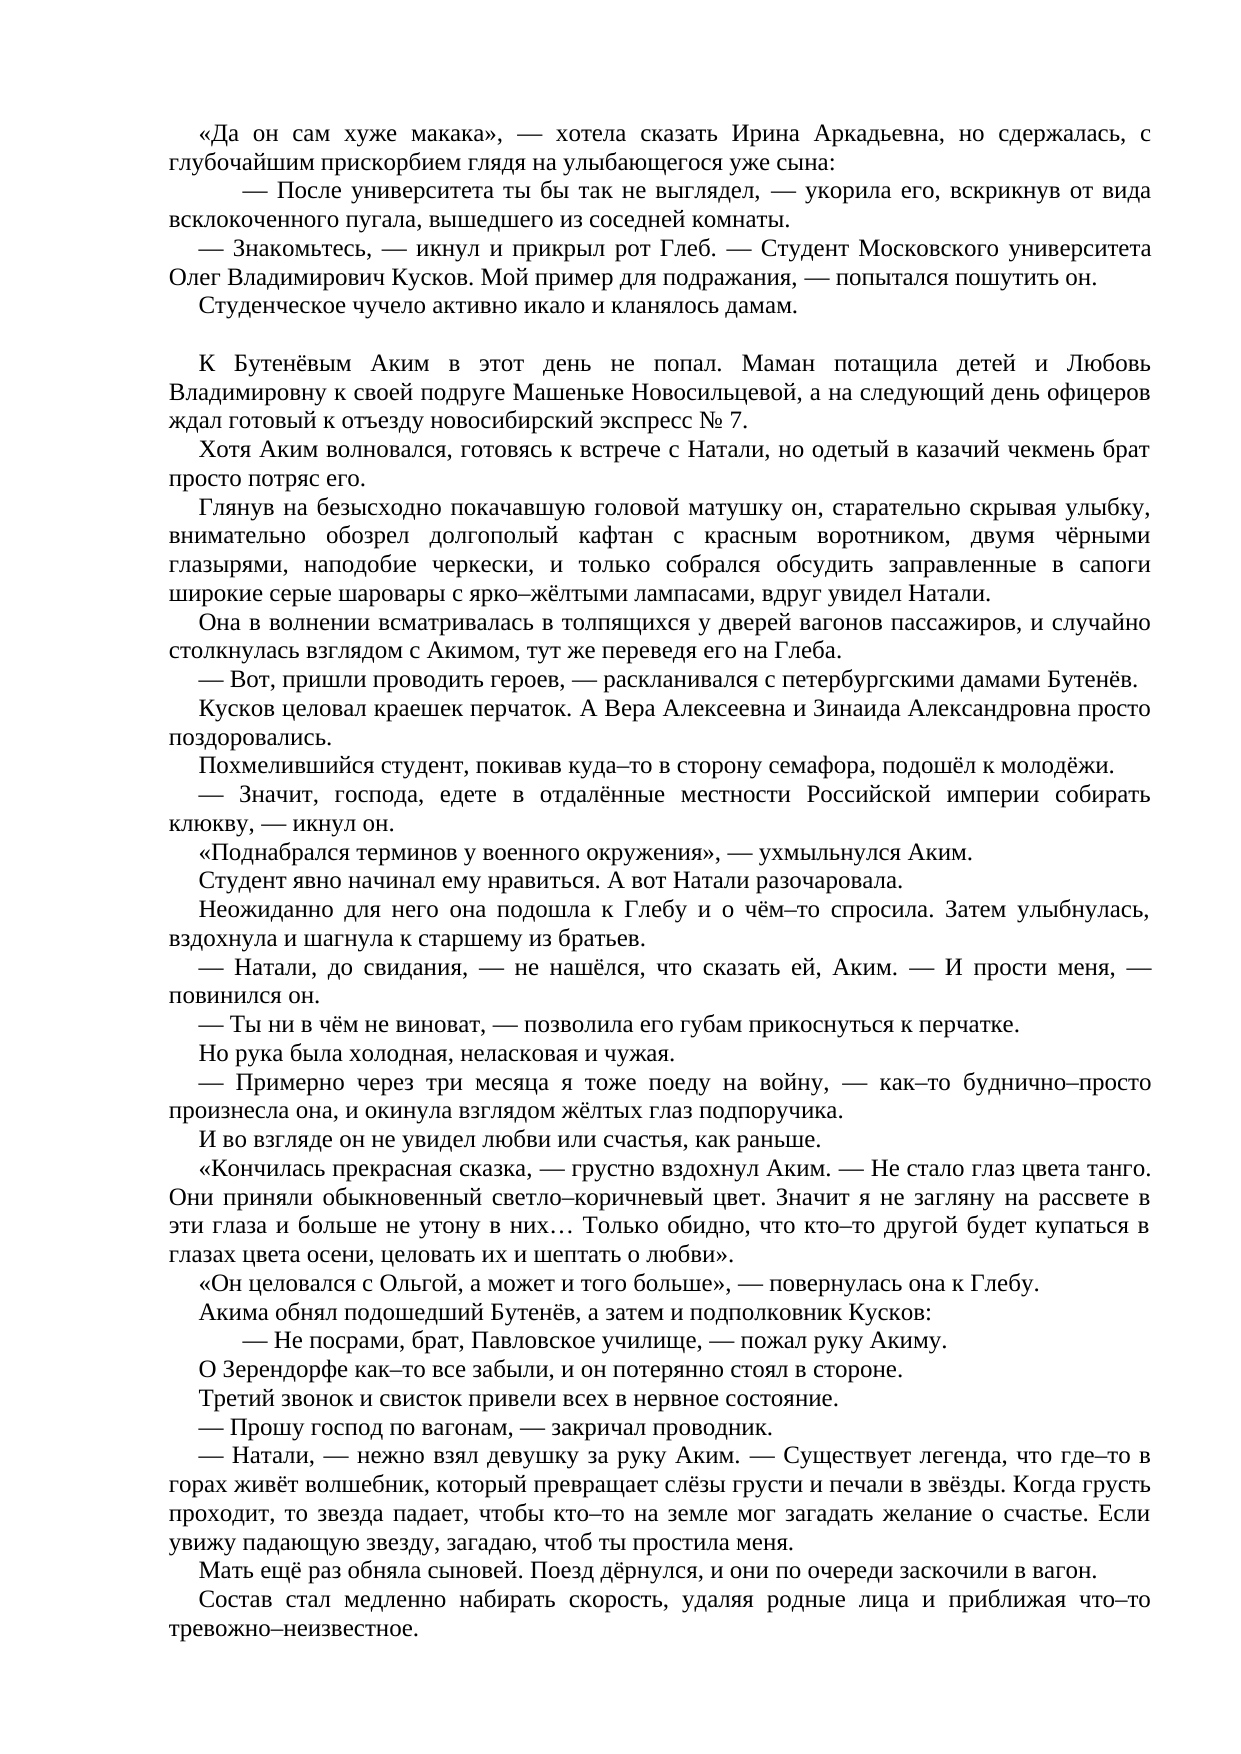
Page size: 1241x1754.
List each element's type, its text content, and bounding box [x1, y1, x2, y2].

text «Поднабрался терминов у военного окружения», — ухмыльнулся Аким. [169, 837, 1152, 866]
text — Знакомьтесь, — икнул и прикрыл рот Глеб. — Студент Московского университета Олег Владимирович Кусков. Мой пример для подражания, — попытался пошутить он. [169, 233, 1152, 291]
text Акима обнял подошедший Бутенёв, а затем и подполковник Кусков: [169, 1297, 1152, 1326]
text — Значит, господа, едете в отдалённые местности Российской империи собирать клюкву, — икнул он. [169, 779, 1152, 837]
text Она в волнении всматривалась в толпящихся у дверей вагонов пассажиров, и случайно столкнулась взглядом с Акимом, тут же переведя его на Глеба. [169, 607, 1152, 664]
text «Да он сам хуже макака», — хотела сказать Ирина Аркадьевна, но сдержалась, с глубочайшим прискорбием глядя на улыбающегося уже сына: [169, 118, 1152, 176]
text И во взгляде он не увидел любви или счастья, как раньше. [169, 1124, 1152, 1153]
text Глянув на безысходно покачавшую головой матушку он, старательно скрывая улыбку, внимательно обозрел долгополый кафтан с красным воротником, двумя чёрными глазырями, наподобие черкески, и только собрался обсудить заправленные в сапоги широкие серые шаровары с ярко–жёлтыми лампасами, вдруг увидел Натали. [169, 492, 1152, 607]
text Неожиданно для него она подошла к Глебу и о чём–то спросила. Затем улыбнулась, вздохнула и шагнула к старшему из братьев. [169, 894, 1152, 952]
text — Примерно через три месяца я тоже поеду на войну, — как–то буднично–просто произнесла она, и окинула взглядом жёлтых глаз подпоручика. [169, 1067, 1152, 1124]
text — Вот, пришли проводить героев, — раскланивался с петербургскими дамами Бутенёв. [169, 664, 1152, 693]
text — Прошу господ по вагонам, — закричал проводник. [169, 1412, 1152, 1441]
text — Натали, до свидания, — не нашёлся, что сказать ей, Аким. — И прости меня, — повинился он. [169, 952, 1152, 1009]
text — Не посрами, брат, Павловское училище, — пожал руку Акиму. [169, 1326, 1152, 1354]
text Похмелившийся студент, покивав куда–то в сторону семафора, подошёл к молодёжи. [169, 751, 1152, 779]
text Хотя Аким волновался, готовясь к встрече с Натали, но одетый в казачий чекмень брат просто потряс его. [169, 434, 1152, 492]
text «Кончилась прекрасная сказка, — грустно вздохнул Аким. — Не стало глаз цвета танго. Они приняли обыкновенный светло–коричневый цвет. Значит я не загляну на рассвете в эти глаза и больше не утону в них… Только обидно, что кто–то другой будет купаться в глазах цвета осени, целовать их и шептать о любви». [169, 1153, 1152, 1268]
text Состав стал медленно набирать скорость, удаляя родные лица и приближая что–то тревожно–неизвестное. [169, 1584, 1152, 1642]
text Студенческое чучело активно икало и кланялось дамам. [169, 291, 1152, 319]
text О Зерендорфе как–то все забыли, и он потерянно стоял в стороне. [169, 1354, 1152, 1383]
text Третий звонок и свисток привели всех в нервное состояние. [169, 1383, 1152, 1412]
text Мать ещё раз обняла сыновей. Поезд дёрнулся, и они по очереди заскочили в вагон. [169, 1556, 1152, 1584]
text — Ты ни в чём не виноват, — позволила его губам прикоснуться к перчатке. [169, 1009, 1152, 1038]
text — После университета ты бы так не выглядел, — укорила его, вскрикнув от вида всклокоченного пугала, вышедшего из соседней комнаты. [169, 176, 1152, 233]
text Студент явно начинал ему нравиться. А вот Натали разочаровала. [169, 866, 1152, 894]
text — Натали, — нежно взял девушку за руку Аким. — Существует легенда, что где–то в горах живёт волшебник, который превращает слёзы грусти и печали в звёзды. Когда грусть проходит, то звезда падает, чтобы кто–то на земле мог загадать желание о счастье. Если увижу падающую звезду, загадаю, чтоб ты простила меня. [169, 1441, 1152, 1556]
text Кусков целовал краешек перчаток. А Вера Алексеевна и Зинаида Александровна просто поздоровались. [169, 693, 1152, 751]
text «Он целовался с Ольгой, а может и того больше», — повернулась она к Глебу. [169, 1268, 1152, 1297]
text К Бутенёвым Аким в этот день не попал. Маман потащила детей и Любовь Владимировну к своей подруге Машеньке Новосильцевой, а на следующий день офицеров ждал готовый к отъезду новосибирский экспресс № 7. [169, 348, 1152, 434]
text Но рука была холодная, неласковая и чужая. [169, 1038, 1152, 1067]
